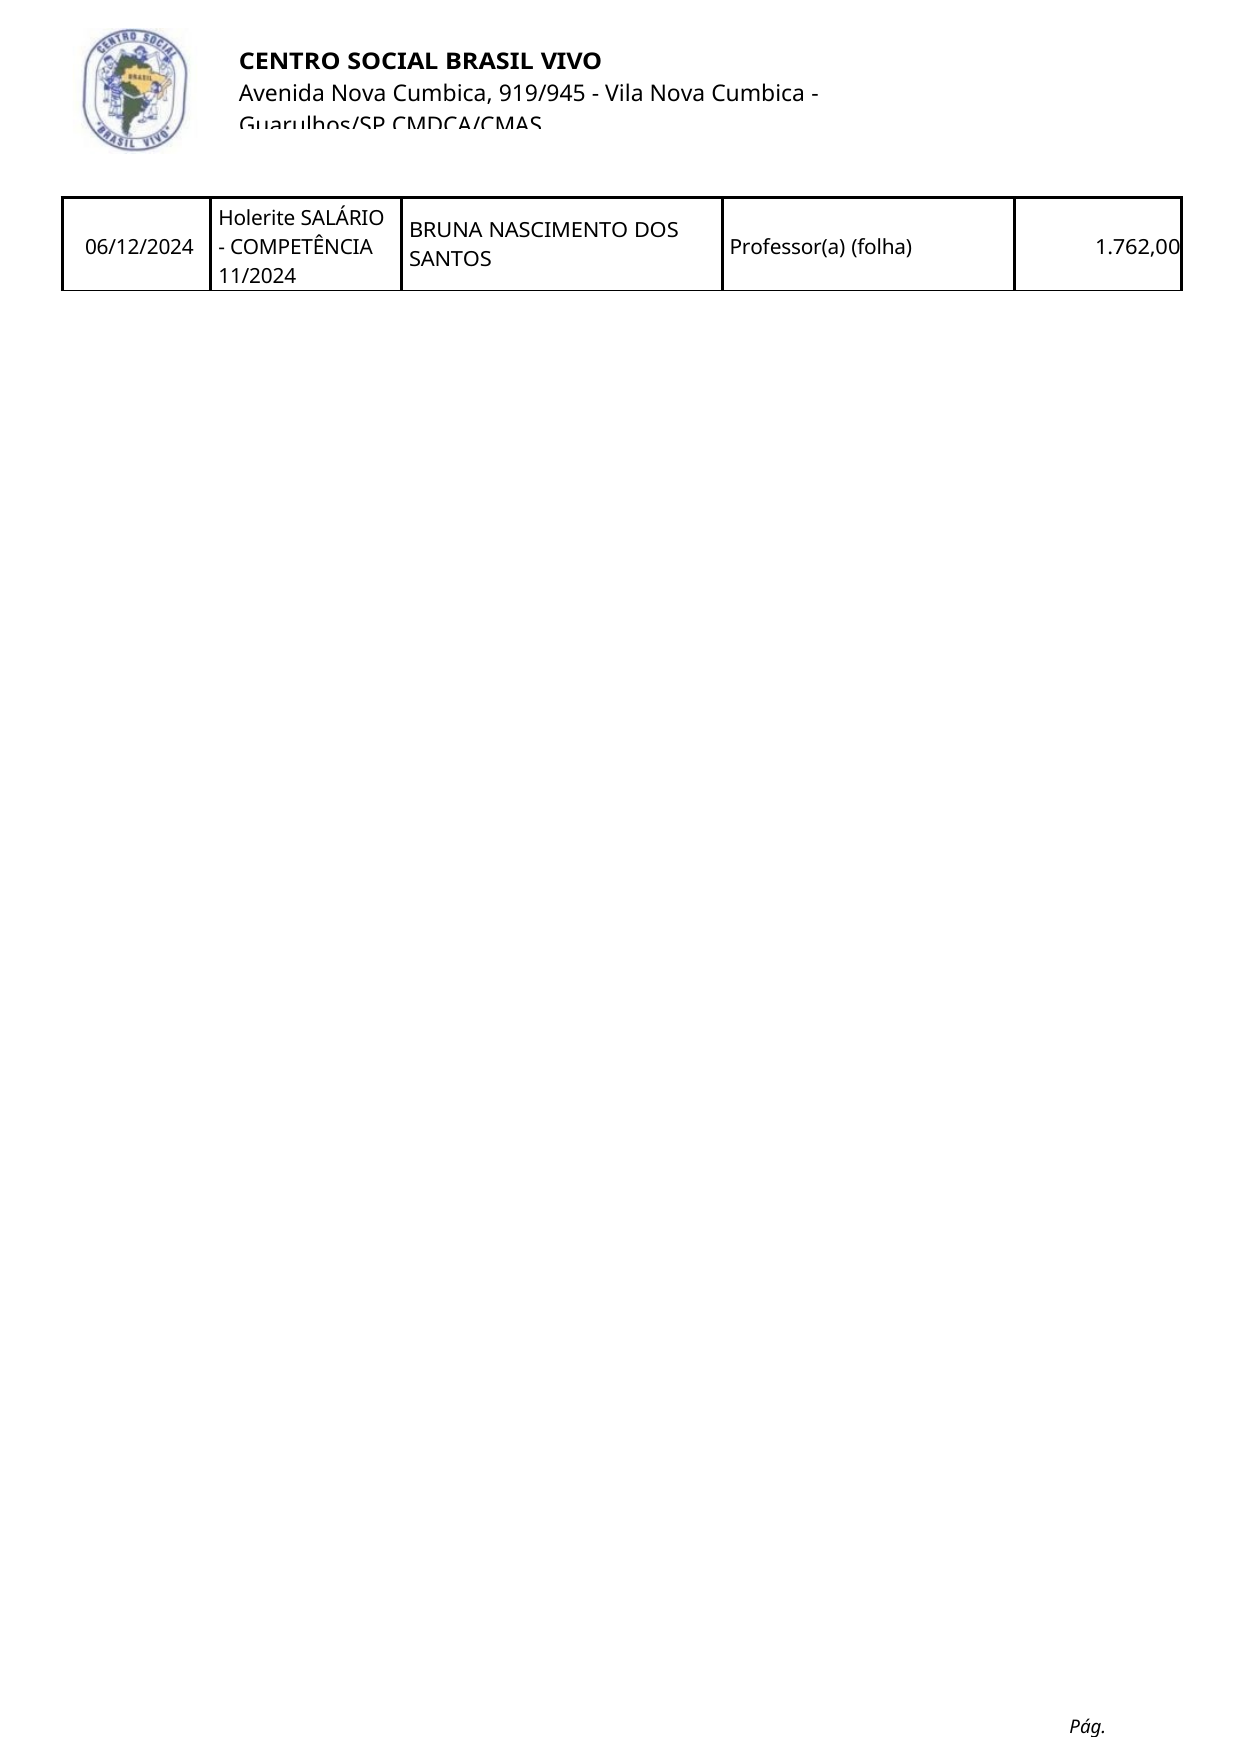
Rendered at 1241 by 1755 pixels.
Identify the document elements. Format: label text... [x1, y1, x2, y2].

table_cell 1.762,00 [1016, 199, 1180, 290]
table_cell Holerite SALÁRIO - COMPETÊNCIA 11/2024 [212, 199, 400, 290]
table_cell Professor(a) (folha) [724, 199, 1013, 290]
table_cell 06/12/2024 [64, 199, 209, 290]
table_cell BRUNA NASCIMENTO DOS SANTOS [403, 199, 721, 290]
